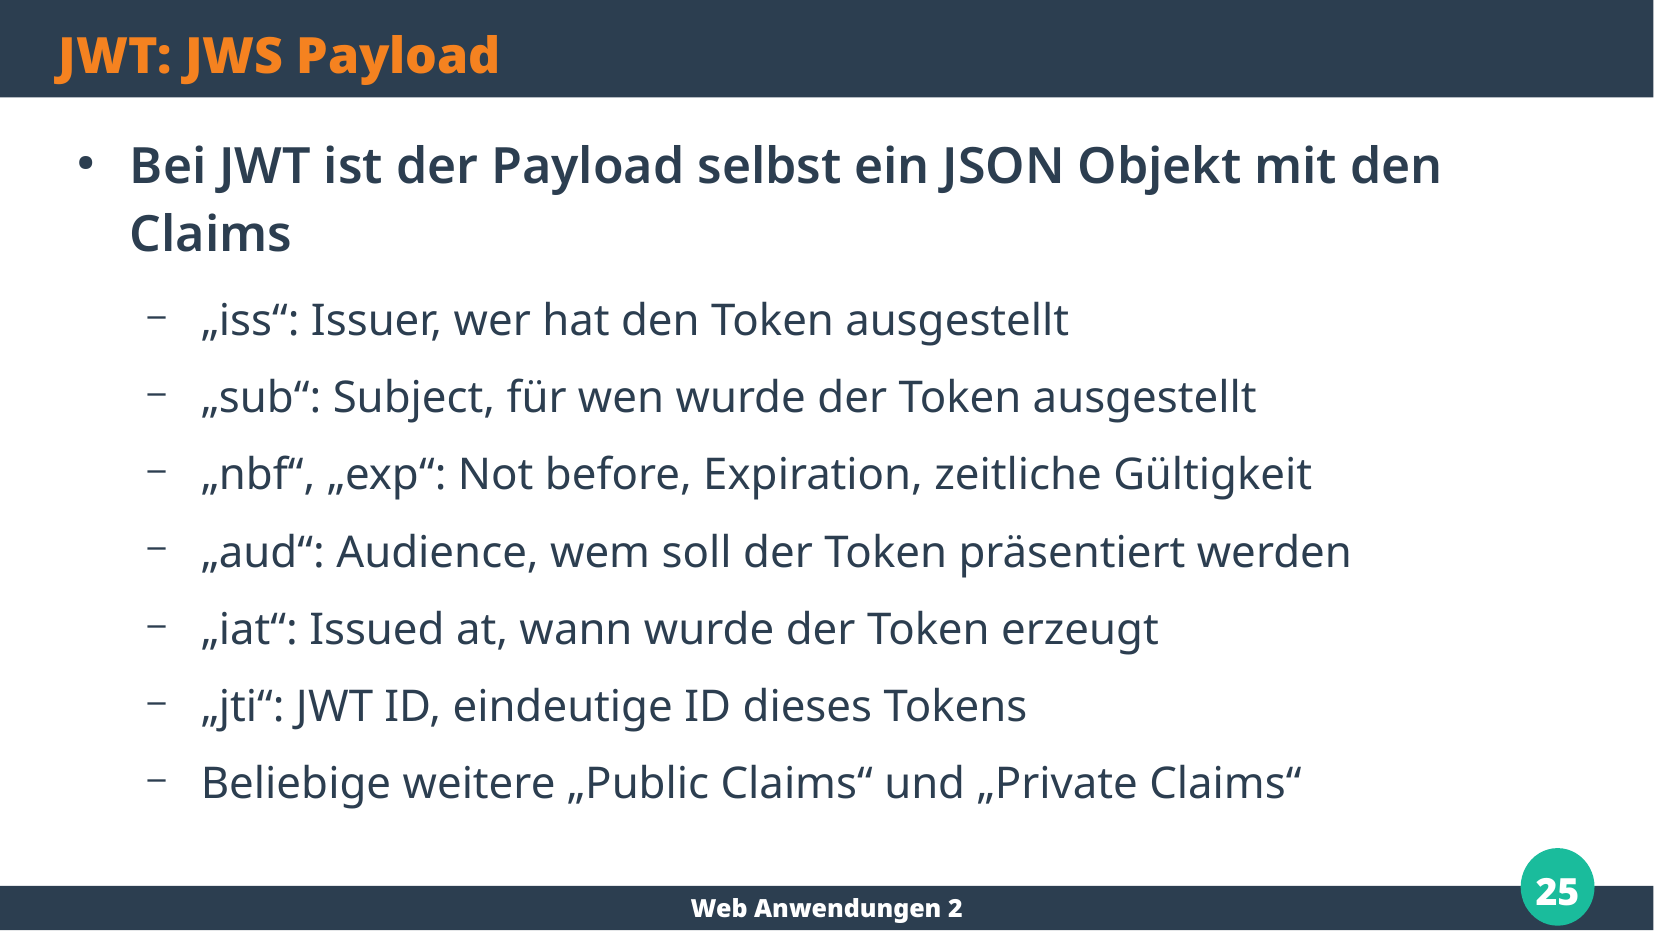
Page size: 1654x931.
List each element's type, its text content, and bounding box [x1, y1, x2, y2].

list Bei JWT ist der Payload selbst ein JSON Objekt mit den Claims „iss“: Issuer, wer hat den Token ausgestellt „sub“: Subject, für wen wurde der Token ausgestellt „nbf“, „exp“: Not before, Expiration, zeitliche Gültigkeit „aud“: Audience, wem soll der Token präsentiert werden „iat“: Issued at, wann wurde der Token erzeugt „jti“: JWT ID, eindeutige ID dieses Tokens Beliebige weitere „Public Claims“ und „Private Claims“ [59, 129, 1595, 864]
title JWT: JWS Payload [59, 8, 1595, 89]
